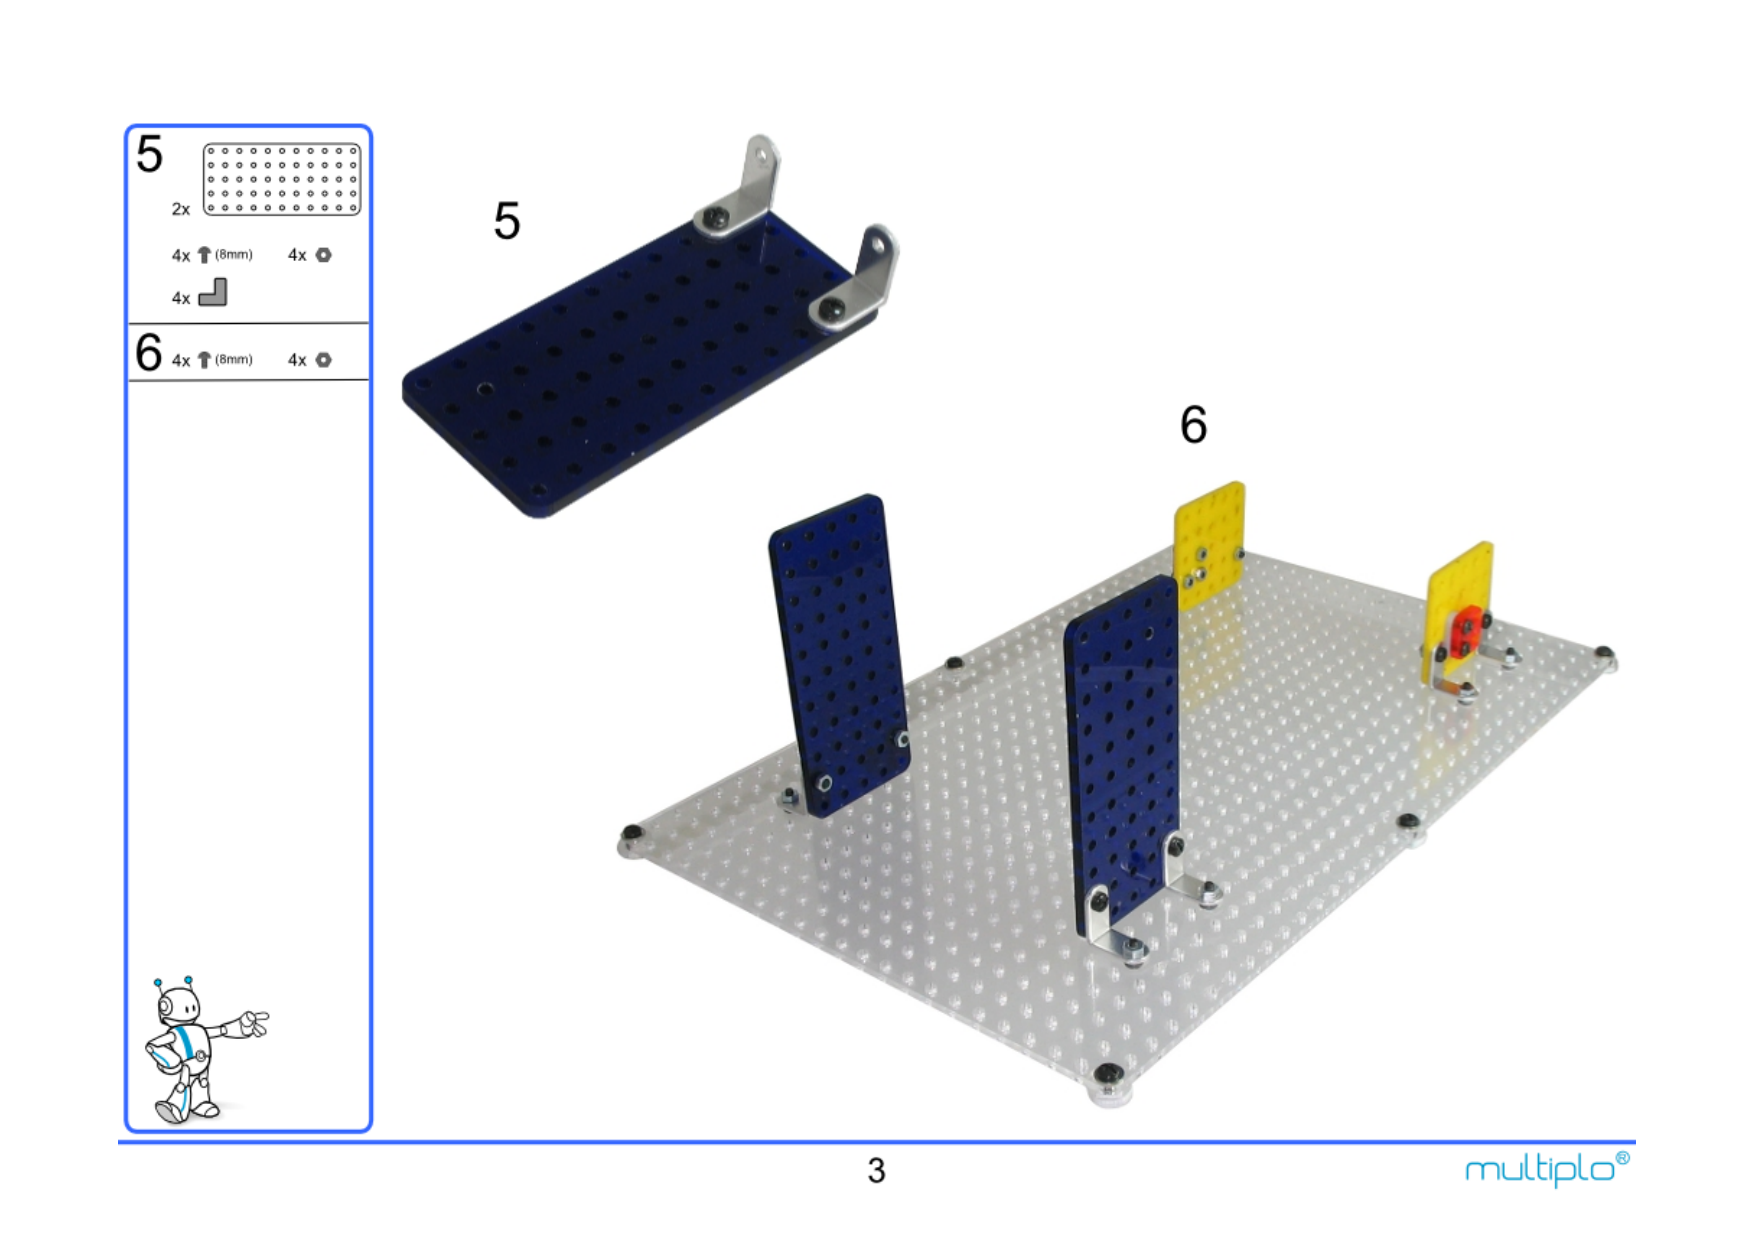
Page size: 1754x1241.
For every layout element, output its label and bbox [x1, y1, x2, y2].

picture [118, 118, 1636, 1192]
